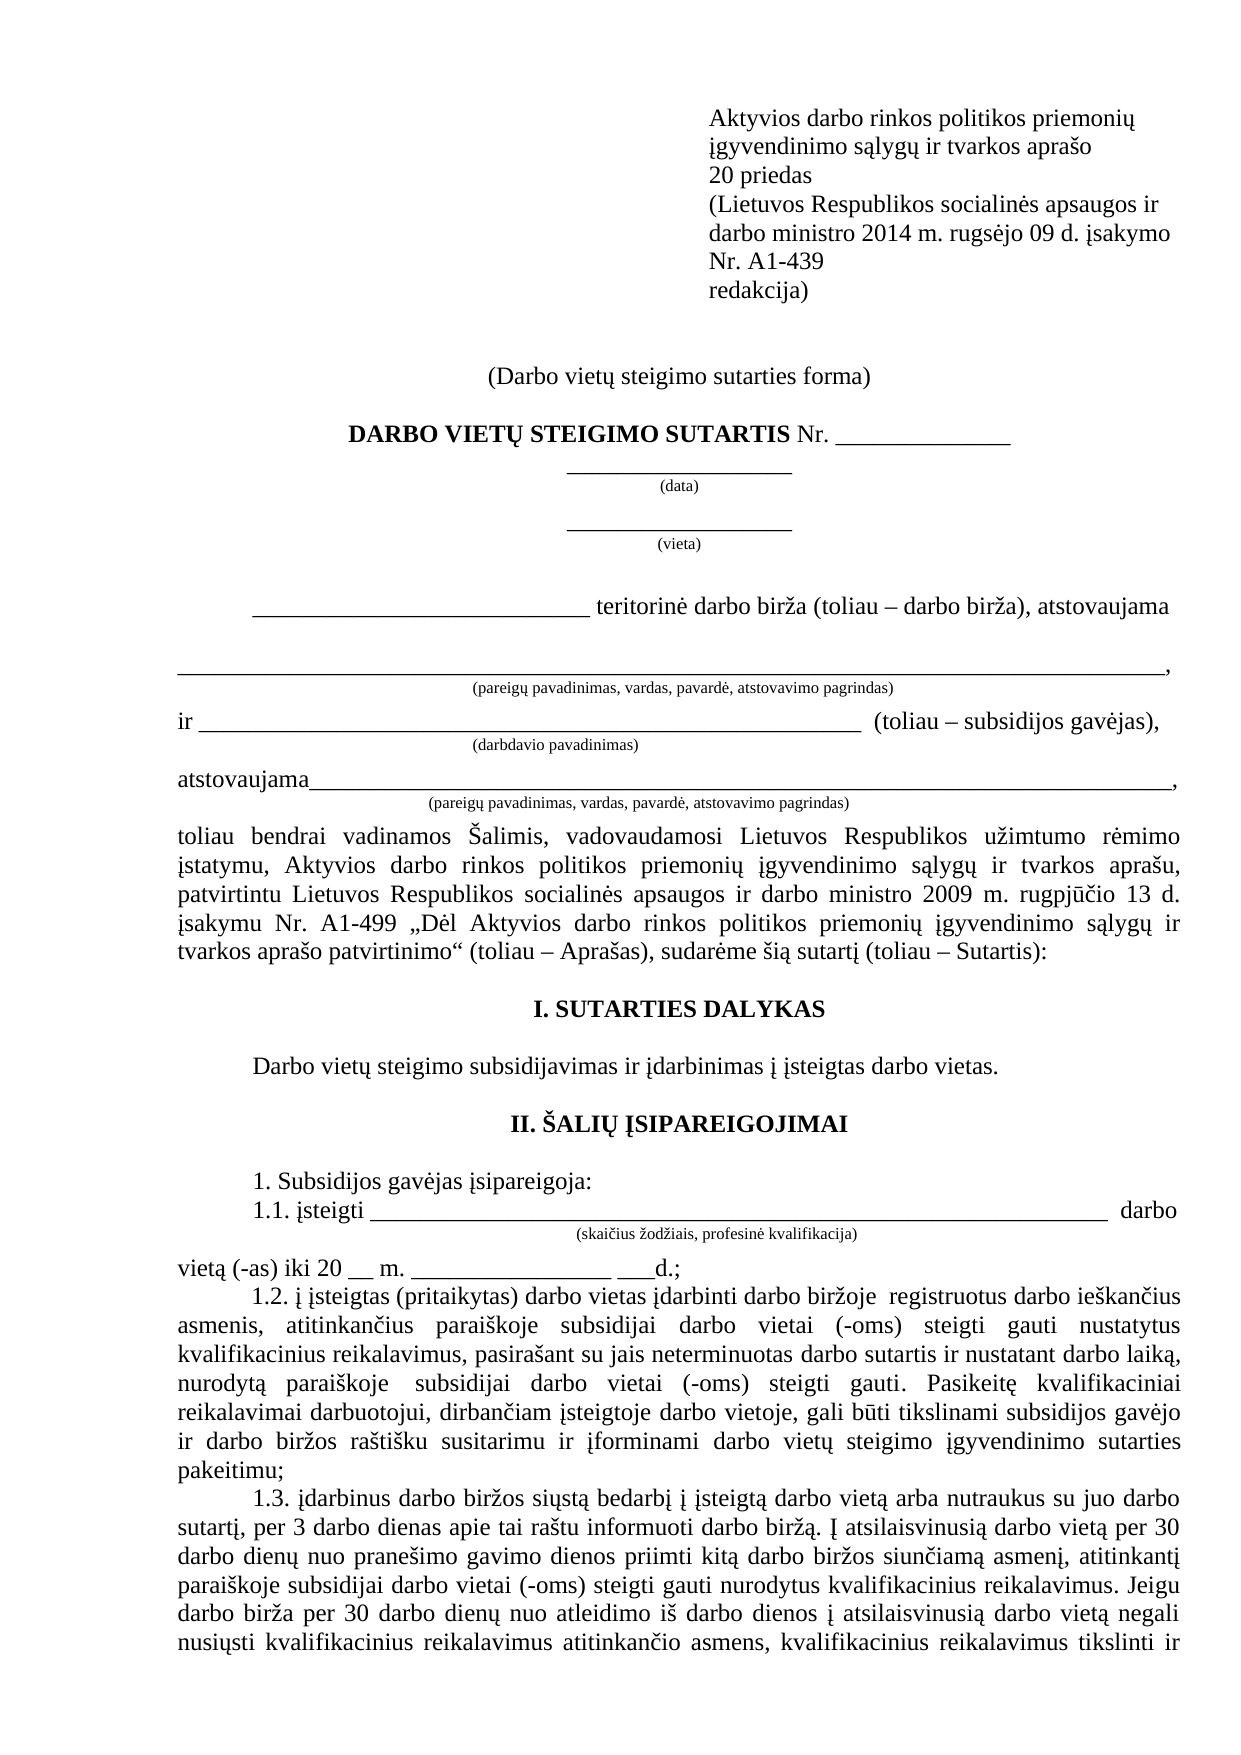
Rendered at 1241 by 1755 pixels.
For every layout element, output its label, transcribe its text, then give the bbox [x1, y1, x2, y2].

text 1. Subsidijos gavėjas įsipareigoja: [177, 1166, 1181, 1195]
text darbo ministro 2014 m. rugsėjo 09 d. įsakymo [709, 218, 1181, 246]
text 1.3. įdarbinus darbo biržos siųstą bedarbį į įsteigtą darbo vietą arba nutraukus su juo darbo sutartį, per 3 darbo dienas apie tai raštu informuoti darbo biržą. Į atsilaisvinusią darbo vietą per 30 darbo dienų nuo pranešimo gavimo dienos priimti kitą darbo biržos siunčiamą asmenį, atitinkantį paraiškoje subsidijai darbo vietai (-oms) steigti gauti nurodytus kvalifikacinius reikalavimus. Jeigu darbo birža per 30 darbo dienų nuo atleidimo iš darbo dienos į atsilaisvinusią darbo vietą negali nusiųsti kvalifikacinius reikalavimus atitinkančio asmens, kvalifikacinius reikalavimus tikslinti ir [177, 1483, 1181, 1656]
text I. SUTARTIES DALYKAS [177, 994, 1181, 1023]
text 20 priedas [709, 160, 1181, 189]
text __________________ [177, 505, 1181, 534]
text ___________________________ teritorinė darbo birža (toliau – darbo birža), atstovaujama [177, 591, 1181, 620]
text Nr. A1-439 [709, 246, 1181, 275]
text įgyvendinimo sąlygų ir tvarkos aprašo [709, 131, 1181, 160]
text 1.2. į įsteigtas (pritaikytas) darbo vietas įdarbinti darbo biržoje registruotus darbo ieškančius asmenis, atitinkančius paraiškoje subsidijai darbo vietai (-oms) steigti gauti nustatytus kvalifikacinius reikalavimus, pasirašant su jais neterminuotas darbo sutartis ir nustatant darbo laiką, nurodytą paraiškoje subsidijai darbo vietai (-oms) steigti gauti. Pasikeitę kvalifikaciniai reikalavimai darbuotojui, dirbančiam įsteigtoje darbo vietoje, gali būti tikslinami subsidijos gavėjo ir darbo biržos raštišku susitarimu ir įforminami darbo vietų steigimo įgyvendinimo sutarties pakeitimu; [177, 1281, 1181, 1483]
text (pareigų pavadinimas, vardas, pavardė, atstovavimo pagrindas) [177, 793, 1181, 821]
text II. ŠALIŲ ĮSIPAREIGOJIMAI [177, 1109, 1181, 1138]
text toliau bendrai vadinamos Šalimis, vadovaudamosi Lietuvos Respublikos užimtumo rėmimo įstatymu, Aktyvios darbo rinkos politikos priemonių įgyvendinimo sąlygų ir tvarkos aprašu, patvirtintu Lietuvos Respublikos socialinės apsaugos ir darbo ministro 2009 m. rugpjūčio 13 d. įsakymu Nr. A1-499 „Dėl Aktyvios darbo rinkos politikos priemonių įgyvendinimo sąlygų ir tvarkos aprašo patvirtinimo“ (toliau – Aprašas), sudarėme šią sutartį (toliau – Sutartis): [177, 821, 1181, 965]
text __________________ [177, 448, 1181, 476]
text atstovaujama_____________________________________________________________________, [177, 764, 1181, 793]
text vietą (-as) iki 20 __ m. ________________ ___d.; [177, 1253, 1181, 1281]
text Aktyvios darbo rinkos politikos priemonių [709, 103, 1181, 131]
text 1.1. įsteigti ___________________________________________________________ darbo [177, 1195, 1181, 1224]
text (vieta) [177, 534, 1181, 563]
text (Lietuvos Respublikos socialinės apsaugos ir [709, 189, 1181, 218]
text (pareigų pavadinimas, vardas, pavardė, atstovavimo pagrindas) [177, 678, 1181, 706]
text _______________________________________________________________________________, [177, 620, 1181, 678]
text (darbdavio pavadinimas) [177, 735, 1181, 764]
text DARBO VIETŲ STEIGIMO SUTARTIS Nr. ______________ [177, 419, 1181, 448]
text ir _____________________________________________________ (toliau – subsidijos gavėjas), [177, 706, 1181, 735]
text (data) [177, 476, 1181, 505]
text redakcija) [709, 275, 1181, 304]
text (Darbo vietų steigimo sutarties forma) [177, 361, 1181, 390]
text (skaičius žodžiais, profesinė kvalifikacija) [177, 1224, 1181, 1253]
text Darbo vietų steigimo subsidijavimas ir įdarbinimas į įsteigtas darbo vietas. [177, 1051, 1181, 1080]
